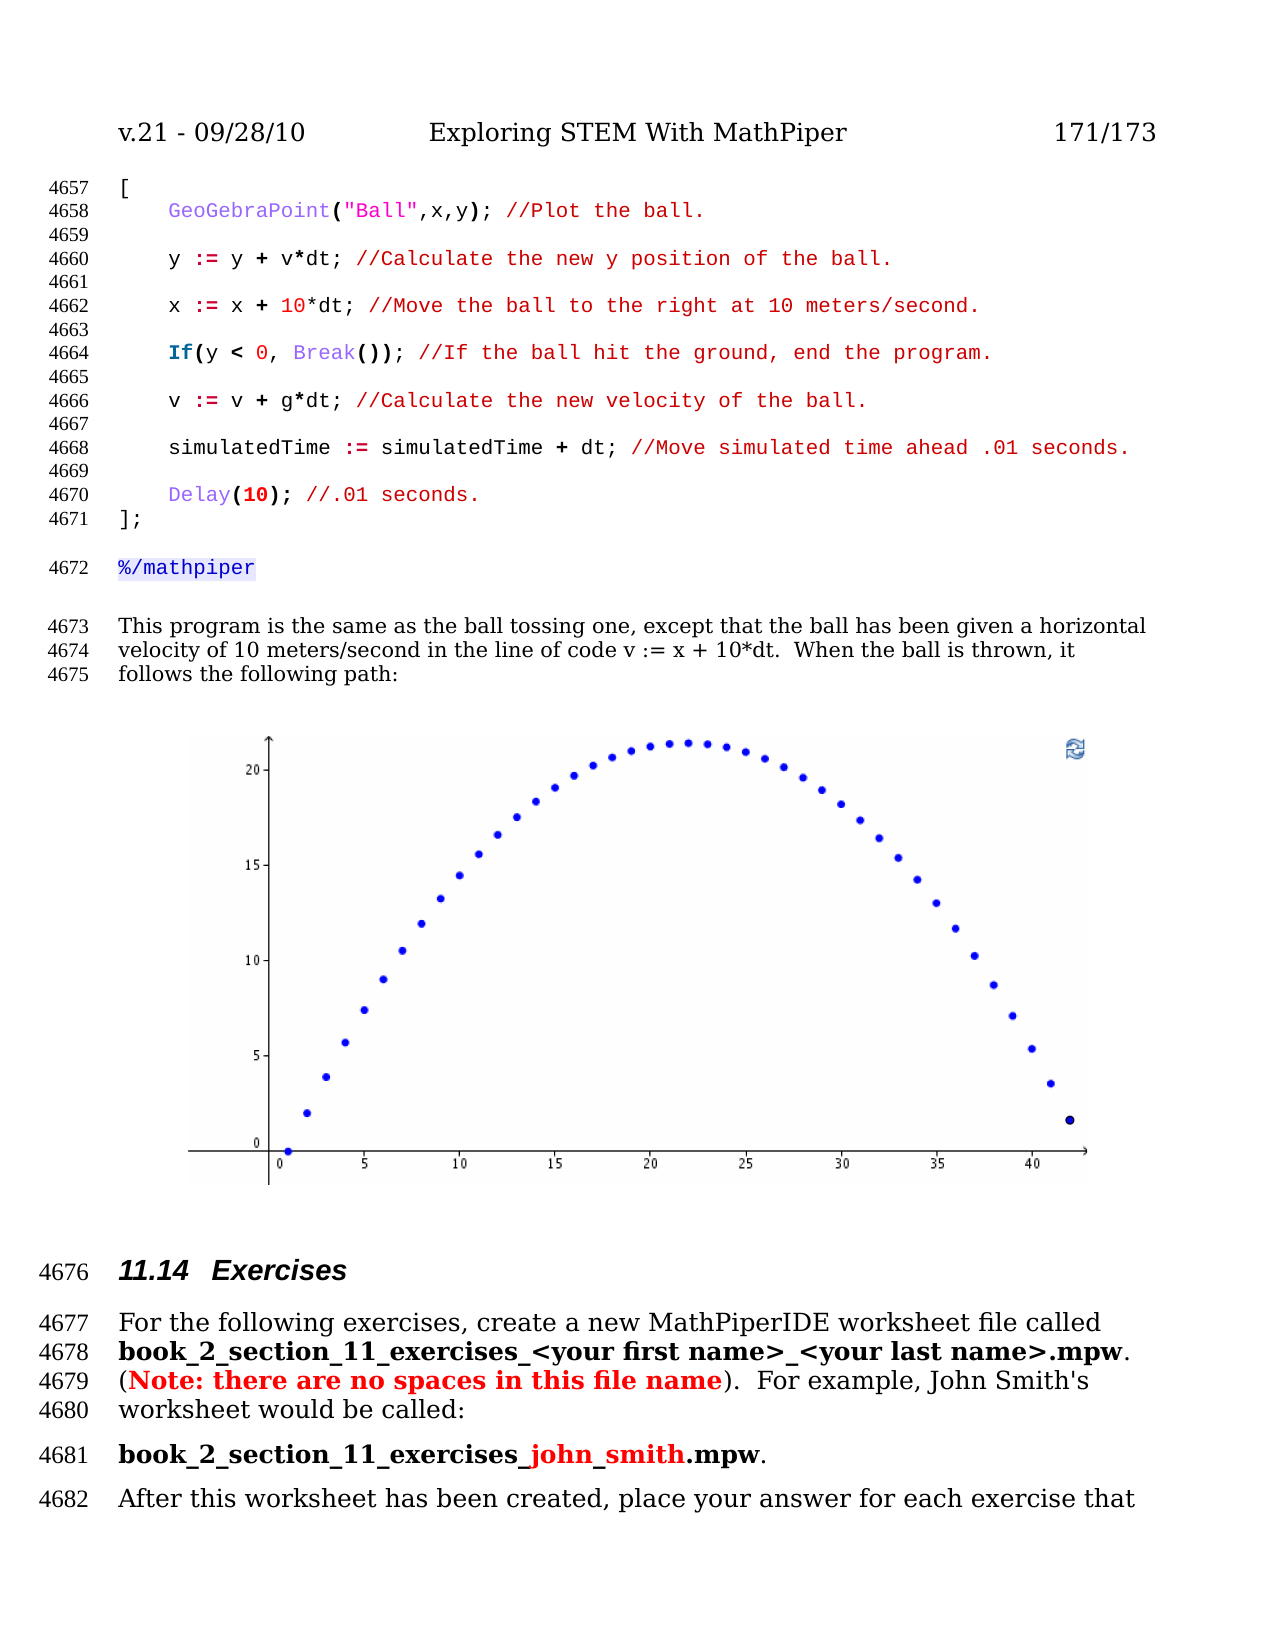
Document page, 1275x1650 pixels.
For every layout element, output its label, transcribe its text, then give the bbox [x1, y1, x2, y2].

subtitle Exercises [118, 1253, 1157, 1287]
text %/mathpiper [118, 557, 1157, 581]
text This program is the same as the ball tossing one, except that the ball has been given a horizontal velocity of 10 meters/second in the line of code v := x + 10*dt. When the ball is thrown, it follows the following path: [118, 614, 1157, 686]
text ]; [118, 508, 1157, 531]
text For the following exercises, create a new MathPiperIDE worksheet file called book_2_section_11_exercises_<your first name>_<your last name>.mpw. (Note: there are no spaces in this file name). For example, John Smith's worksheet would be called: [118, 1308, 1157, 1425]
text y := y + v*dt; //Calculate the new y position of the ball. [118, 248, 1157, 271]
text x := x + 10*dt; //Move the ball to the right at 10 meters/second. [118, 295, 1157, 319]
picture [187, 736, 1088, 1185]
text If(y < 0, Break()); //If the ball hit the ground, end the program. [118, 342, 1157, 366]
text After this worksheet has been created, place your answer for each exercise that [118, 1484, 1157, 1513]
text GeoGebraPoint("Ball",x,y); //Plot the ball. [118, 200, 1157, 224]
text book_2_section_11_exercises_john_smith.mpw. [118, 1440, 1157, 1469]
text Delay(10); //.01 seconds. [118, 484, 1157, 508]
text v := v + g*dt; //Calculate the new velocity of the ball. [118, 389, 1157, 413]
text [ [118, 177, 1157, 200]
text simulatedTime := simulatedTime + dt; //Move simulated time ahead .01 seconds. [118, 437, 1157, 461]
